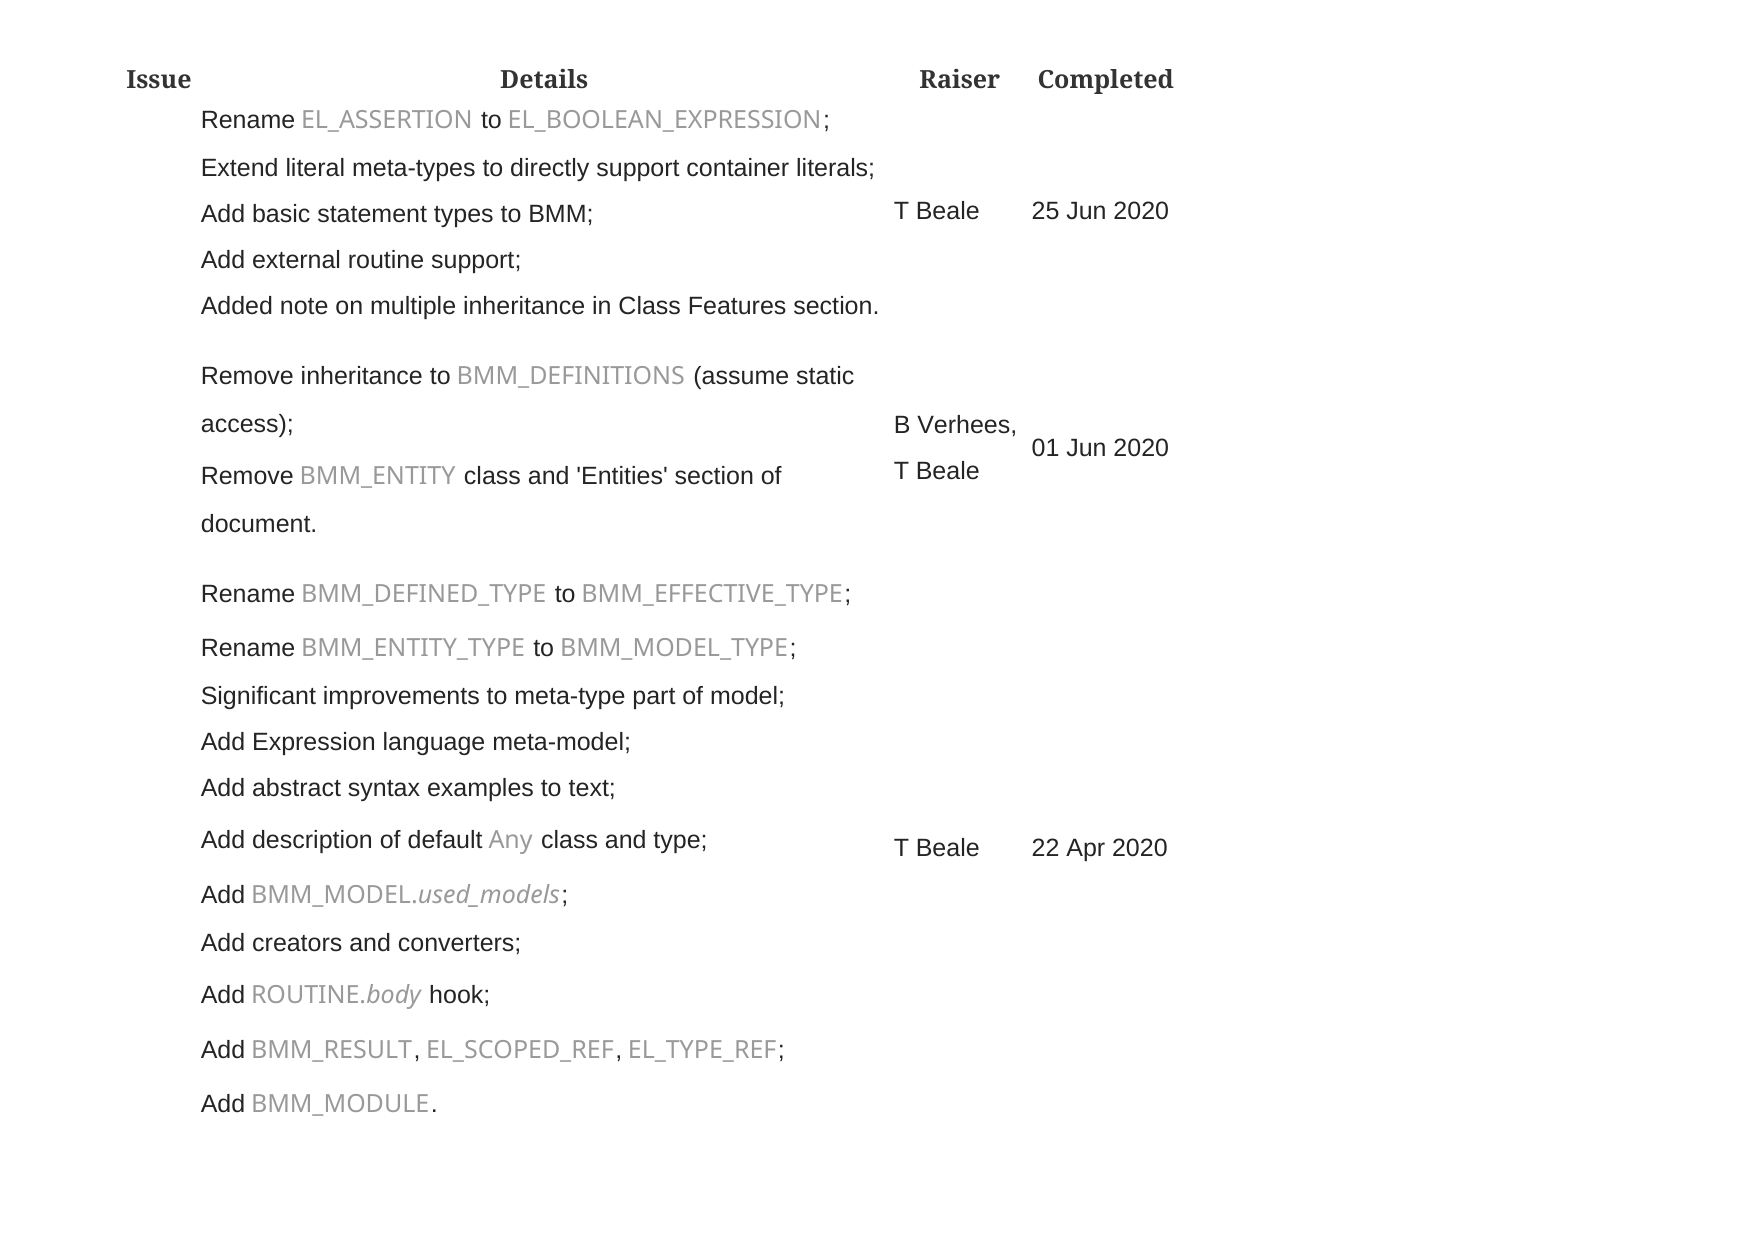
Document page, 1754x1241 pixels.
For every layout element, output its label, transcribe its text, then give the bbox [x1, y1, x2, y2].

table_cell 25 Jun 2020 [1027, 99, 1181, 354]
table_header Raiser [889, 59, 1027, 99]
table_cell T Beale [889, 99, 1027, 354]
table_header Completed [1027, 59, 1181, 99]
table_header Details [196, 59, 889, 99]
table_cell [118, 573, 196, 1155]
table_cell 01 Jun 2020 [1027, 354, 1181, 572]
table_cell Remove inheritance to BMM_DEFINITIONS (assume static access); Remove BMM_ENTITY class and 'Entities' section of document. [196, 354, 889, 572]
table_cell Rename BMM_DEFINED_TYPE to BMM_EFFECTIVE_TYPE; Rename BMM_ENTITY_TYPE to BMM_MODEL_TYPE; Significant improvements to meta-type part of model; Add Expression language meta-model; Add abstract syntax examples to text; Add description of default Any class and type; Add BMM_MODEL.used_models; Add creators and converters; Add ROUTINE.body hook; Add BMM_RESULT, EL_SCOPED_REF, EL_TYPE_REF; Add BMM_MODULE. [196, 573, 889, 1155]
table_cell [118, 99, 196, 354]
table_cell T Beale [889, 573, 1027, 1155]
table_cell [118, 354, 196, 572]
table_cell Rename EL_ASSERTION to EL_BOOLEAN_EXPRESSION; Extend literal meta-types to directly support container literals; Add basic statement types to BMM; Add external routine support; Added note on multiple inheritance in Class Features section. [196, 99, 889, 354]
table_cell 22 Apr 2020 [1027, 573, 1181, 1155]
table_cell B Verhees, T Beale [889, 354, 1027, 572]
table_header Issue [118, 59, 196, 99]
